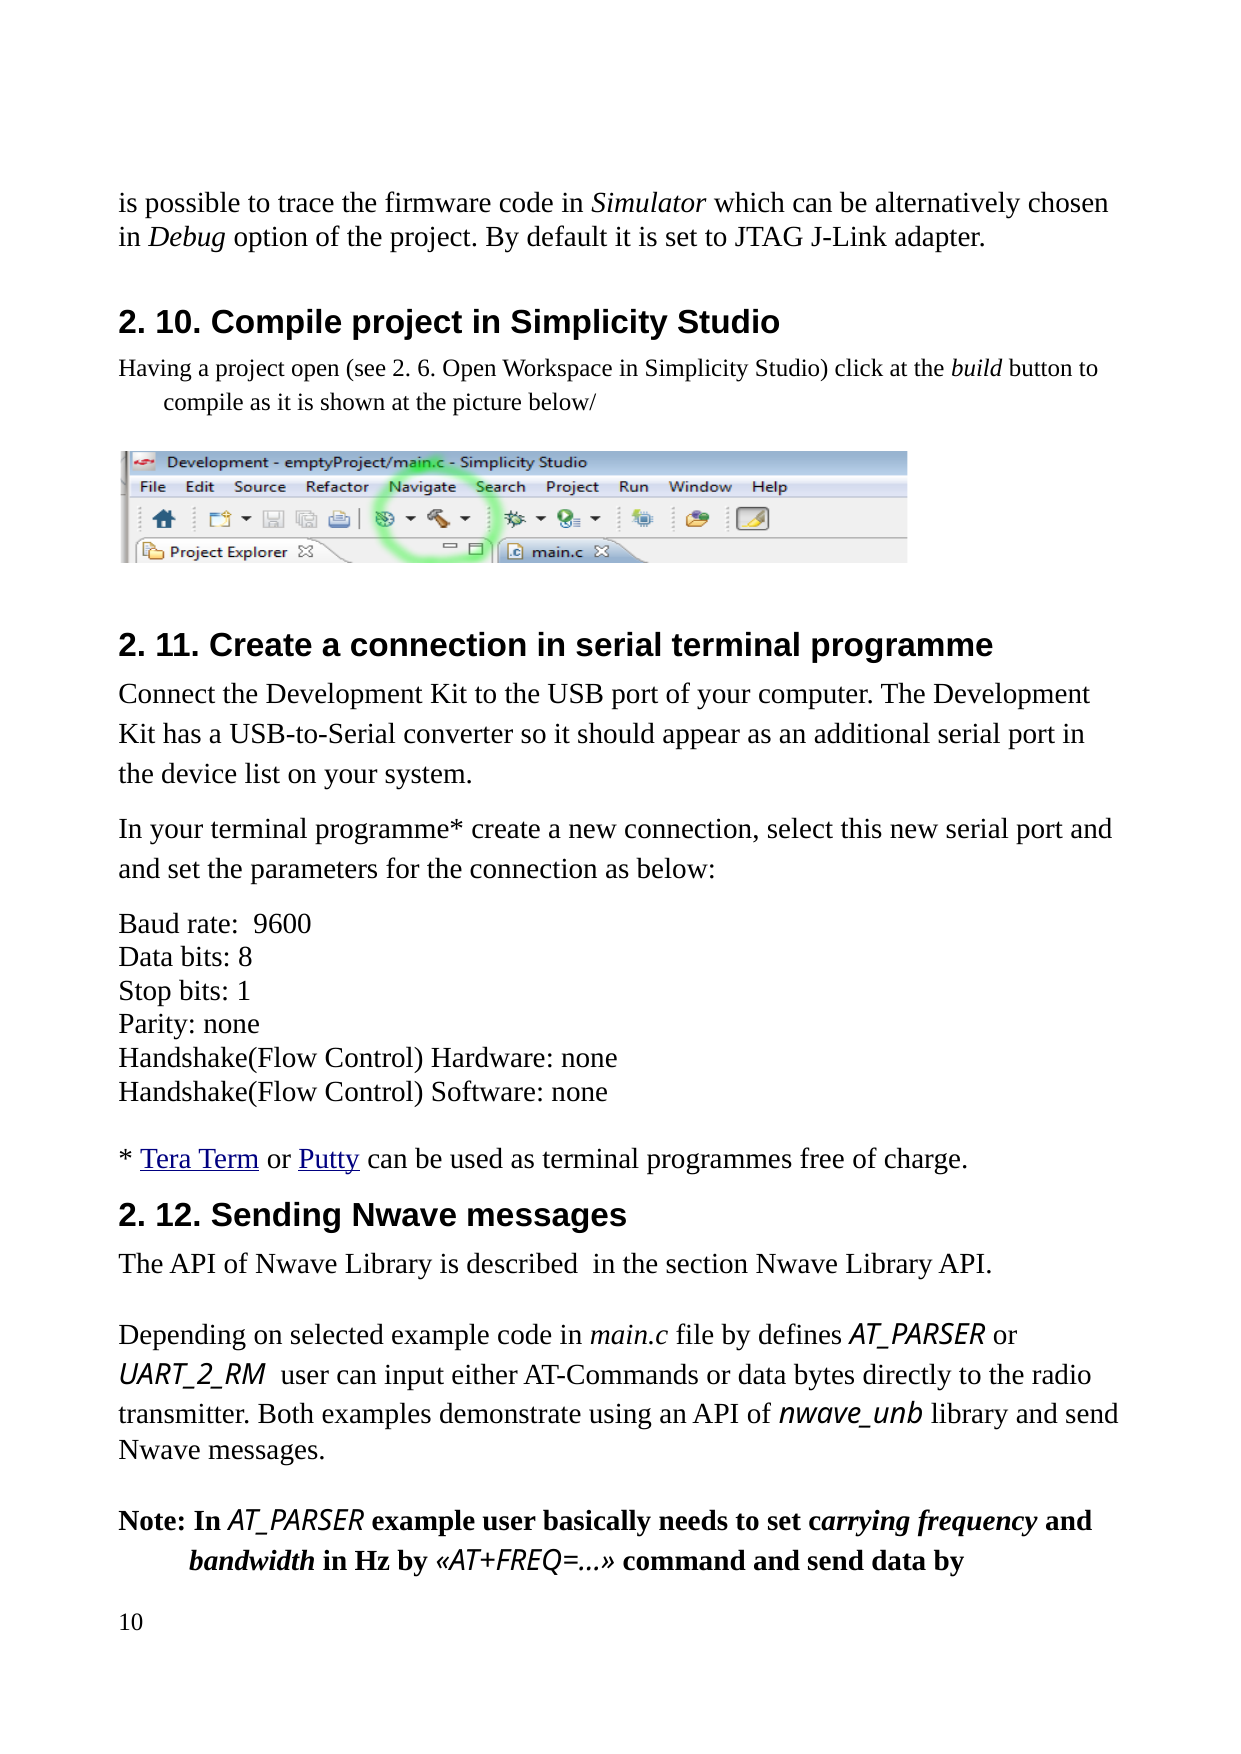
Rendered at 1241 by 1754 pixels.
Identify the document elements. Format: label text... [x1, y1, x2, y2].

list Baud rate: 9600 [118, 906, 1122, 939]
subtitle 2. 11. Create a connection in serial terminal programme [118, 625, 1122, 663]
list Depending on selected example code in main.c file by defines AT_PARSER or UART_2_RM user can input either AT-Commands or data bytes directly to the radio transmitter. Both examples demonstrate using an API of nwave_unb library and send Nwave messages. [118, 1313, 1122, 1466]
subtitle 2. 10. Compile project in Simplicity Studio [118, 302, 1122, 340]
list Stop bits: 1 [118, 973, 1122, 1007]
picture [120, 451, 908, 563]
list is possible to trace the firmware code in Simulator which can be alternatively chosen in Debug option of the project. By default it is set to JTAG J-Link adapter. [118, 185, 1122, 252]
list Note: In AT_PARSER example user basically needs to set carrying frequency and bandwidth in Hz by «AT+FREQ=...» command and send data by [118, 1499, 1122, 1579]
list Parity: none [118, 1007, 1122, 1040]
subtitle 2. 12. Sending Nwave messages [118, 1195, 1122, 1234]
list Data bits: 8 [118, 939, 1122, 973]
list Handshake(Flow Control) Hardware: none [118, 1040, 1122, 1074]
list Connect the Development Kit to the USB port of your computer. The Development Kit has a USB-to-Serial converter so it should appear as an additional serial port in the device list on your system. [118, 676, 1122, 790]
list Having a project open (see 2. 6. Open Workspace in Simplicity Studio) click at the build button to compile as it is shown at the picture below/ [118, 353, 1122, 416]
list * Tera Term or Putty can be used as terminal programmes free of charge. [118, 1141, 1122, 1174]
list In your terminal programme* create a new connection, select this new serial port and and set the parameters for the connection as below: [118, 811, 1122, 885]
list The API of Nwave Library is described in the section Nwave Library API. [118, 1246, 1122, 1280]
list Handshake(Flow Control) Software: none [118, 1074, 1122, 1107]
